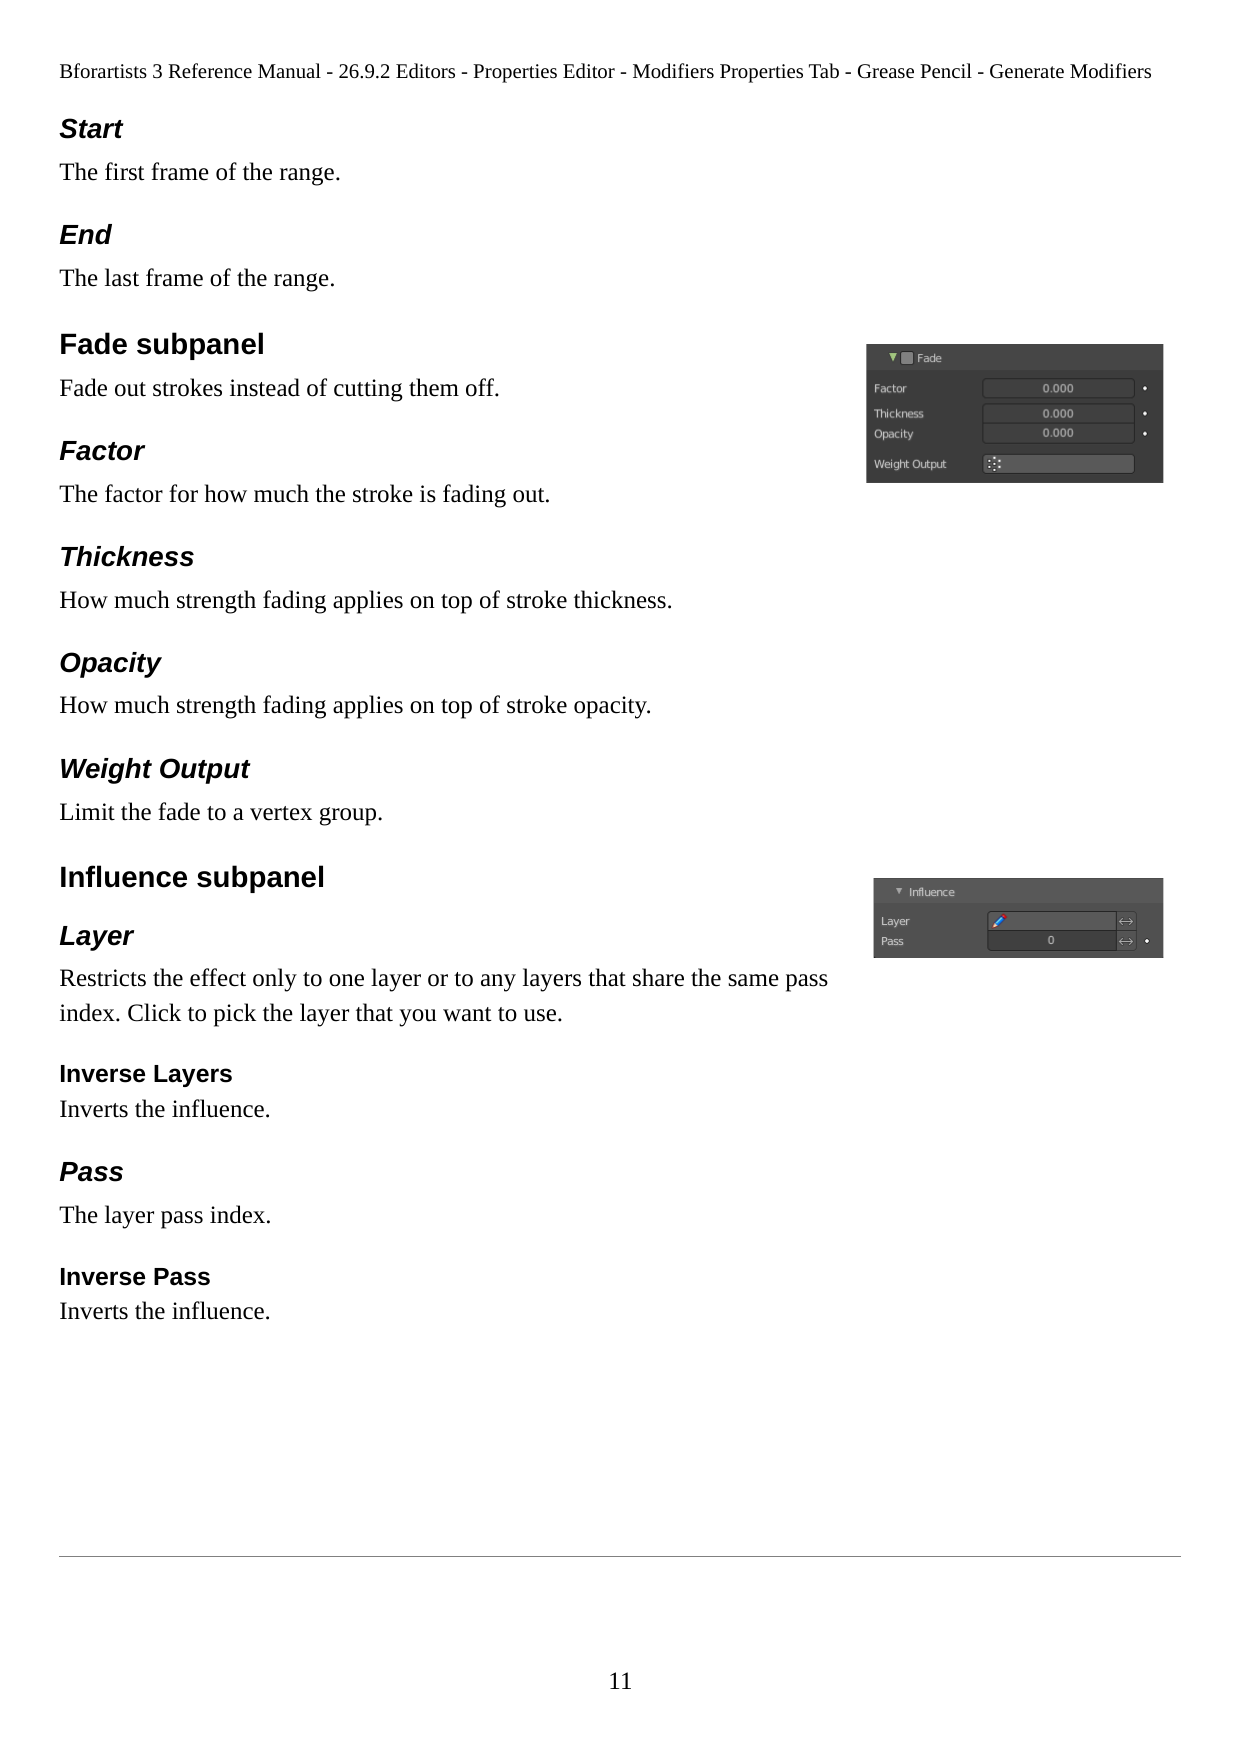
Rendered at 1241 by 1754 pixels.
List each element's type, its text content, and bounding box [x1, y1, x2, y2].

text The first frame of the range. [59, 157, 1181, 186]
text Fade out strokes instead of cutting them off. [59, 373, 866, 402]
subtitle End [59, 218, 1181, 250]
subtitle Inverse Pass [59, 1262, 1181, 1290]
text The layer pass index. [59, 1200, 1181, 1229]
subtitle [1164, 434, 1181, 466]
subtitle Start [59, 113, 1181, 144]
text Limit the fade to a vertex group. [59, 797, 1181, 825]
subtitle Opacity [59, 646, 1181, 678]
subtitle Influence subpanel [59, 860, 1181, 894]
subtitle [1164, 919, 1181, 951]
subtitle Fade subpanel [59, 327, 1181, 360]
text How much strength fading applies on top of stroke thickness. [59, 585, 1181, 613]
picture [866, 344, 1164, 483]
subtitle Pass [59, 1156, 1181, 1188]
subtitle Weight Output [59, 752, 1181, 784]
text Inverts the influence. [59, 1094, 1181, 1123]
subtitle Factor [59, 434, 866, 466]
subtitle Layer [59, 919, 873, 951]
text Restricts the effect only to one layer or to any layers that share the same pass index. Click to pick the layer that you want to use. [59, 963, 1181, 1027]
text How much strength fading applies on top of stroke opacity. [59, 691, 1181, 719]
picture [873, 878, 1164, 958]
text The factor for how much the stroke is fading out. [59, 479, 1181, 507]
subtitle Thickness [59, 540, 1181, 572]
subtitle Inverse Layers [59, 1059, 1181, 1088]
text Inverts the influence. [59, 1296, 1181, 1325]
text The last frame of the range. [59, 263, 1181, 292]
